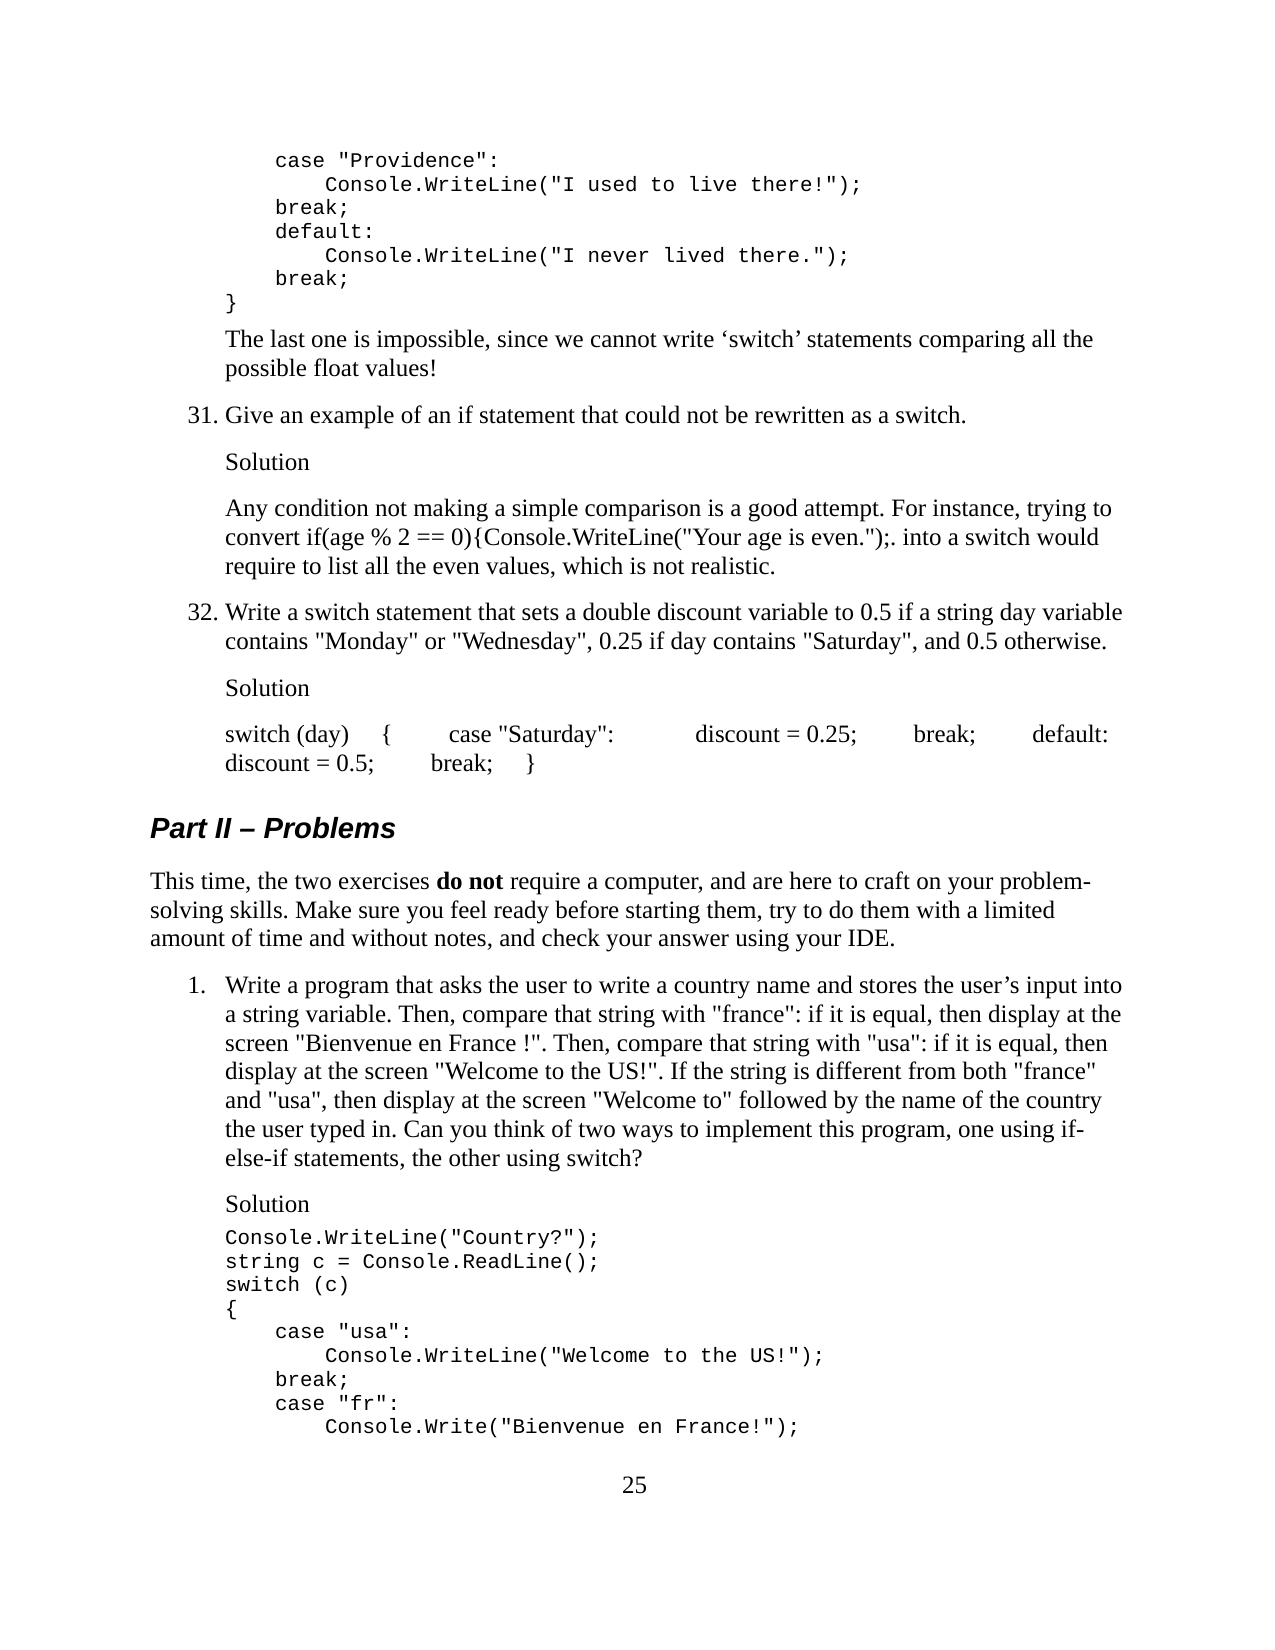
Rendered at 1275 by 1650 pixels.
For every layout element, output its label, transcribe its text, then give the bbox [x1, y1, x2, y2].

list default: [187, 221, 1125, 244]
list Solution [187, 447, 1125, 475]
list Solution [187, 1189, 1125, 1218]
list { [187, 1298, 1125, 1322]
list Console.WriteLine("I used to live there!"); [187, 174, 1125, 197]
list Console.WriteLine("Welcome to the US!"); [187, 1345, 1125, 1369]
text This time, the two exercises do not require a computer, and are here to craft on your problem-solving skills. Make sure you feel ready before starting them, try to do them with a limited amount of time and without notes, and check your answer using your IDE. [150, 866, 1125, 952]
list The last one is impossible, since we cannot write ‘switch’ statements comparing all the possible float values! [187, 324, 1125, 382]
list Console.Write("Bienvenue en France!"); [187, 1416, 1125, 1440]
subtitle Part II – Problems [150, 811, 1125, 844]
list Write a program that asks the user to write a country name and stores the user’s input into a string variable. Then, compare that string with "france": if it is equal, then display at the screen "Bienvenue en France !". Then, compare that string with "usa": if it is equal, then display at the screen "Welcome to the US!". If the string is different from both "france" and "usa", then display at the screen "Welcome to" followed by the name of the country the user typed in. Can you think of two ways to implement this program, one using if-else-if statements, the other using switch? [187, 970, 1125, 1171]
list break; [187, 268, 1125, 292]
list switch (c) [187, 1274, 1125, 1298]
list Any condition not making a simple comparison is a good attempt. For instance, trying to convert if(age % 2 == 0){Console.WriteLine("Your age is even.");. into a switch would require to list all the even values, which is not realistic. [187, 493, 1125, 579]
list case "Providence": [187, 150, 1125, 174]
list Console.WriteLine("Country?"); [187, 1227, 1125, 1251]
list switch (day) { case "Saturday": discount = 0.25; break; default: discount = 0.5; break; } [187, 719, 1125, 777]
list Give an example of an if statement that could not be rewritten as a switch. [187, 400, 1125, 429]
list string c = Console.ReadLine(); [187, 1251, 1125, 1274]
list Console.WriteLine("I never lived there."); [187, 244, 1125, 268]
list case "usa": [187, 1322, 1125, 1345]
list Write a switch statement that sets a double discount variable to 0.5 if a string day variable contains "Monday" or "Wednesday", 0.25 if day contains "Saturday", and 0.5 otherwise. [187, 597, 1125, 655]
list } [187, 292, 1125, 316]
list Solution [187, 673, 1125, 702]
list break; [187, 1369, 1125, 1392]
list break; [187, 197, 1125, 221]
list case "fr": [187, 1392, 1125, 1416]
